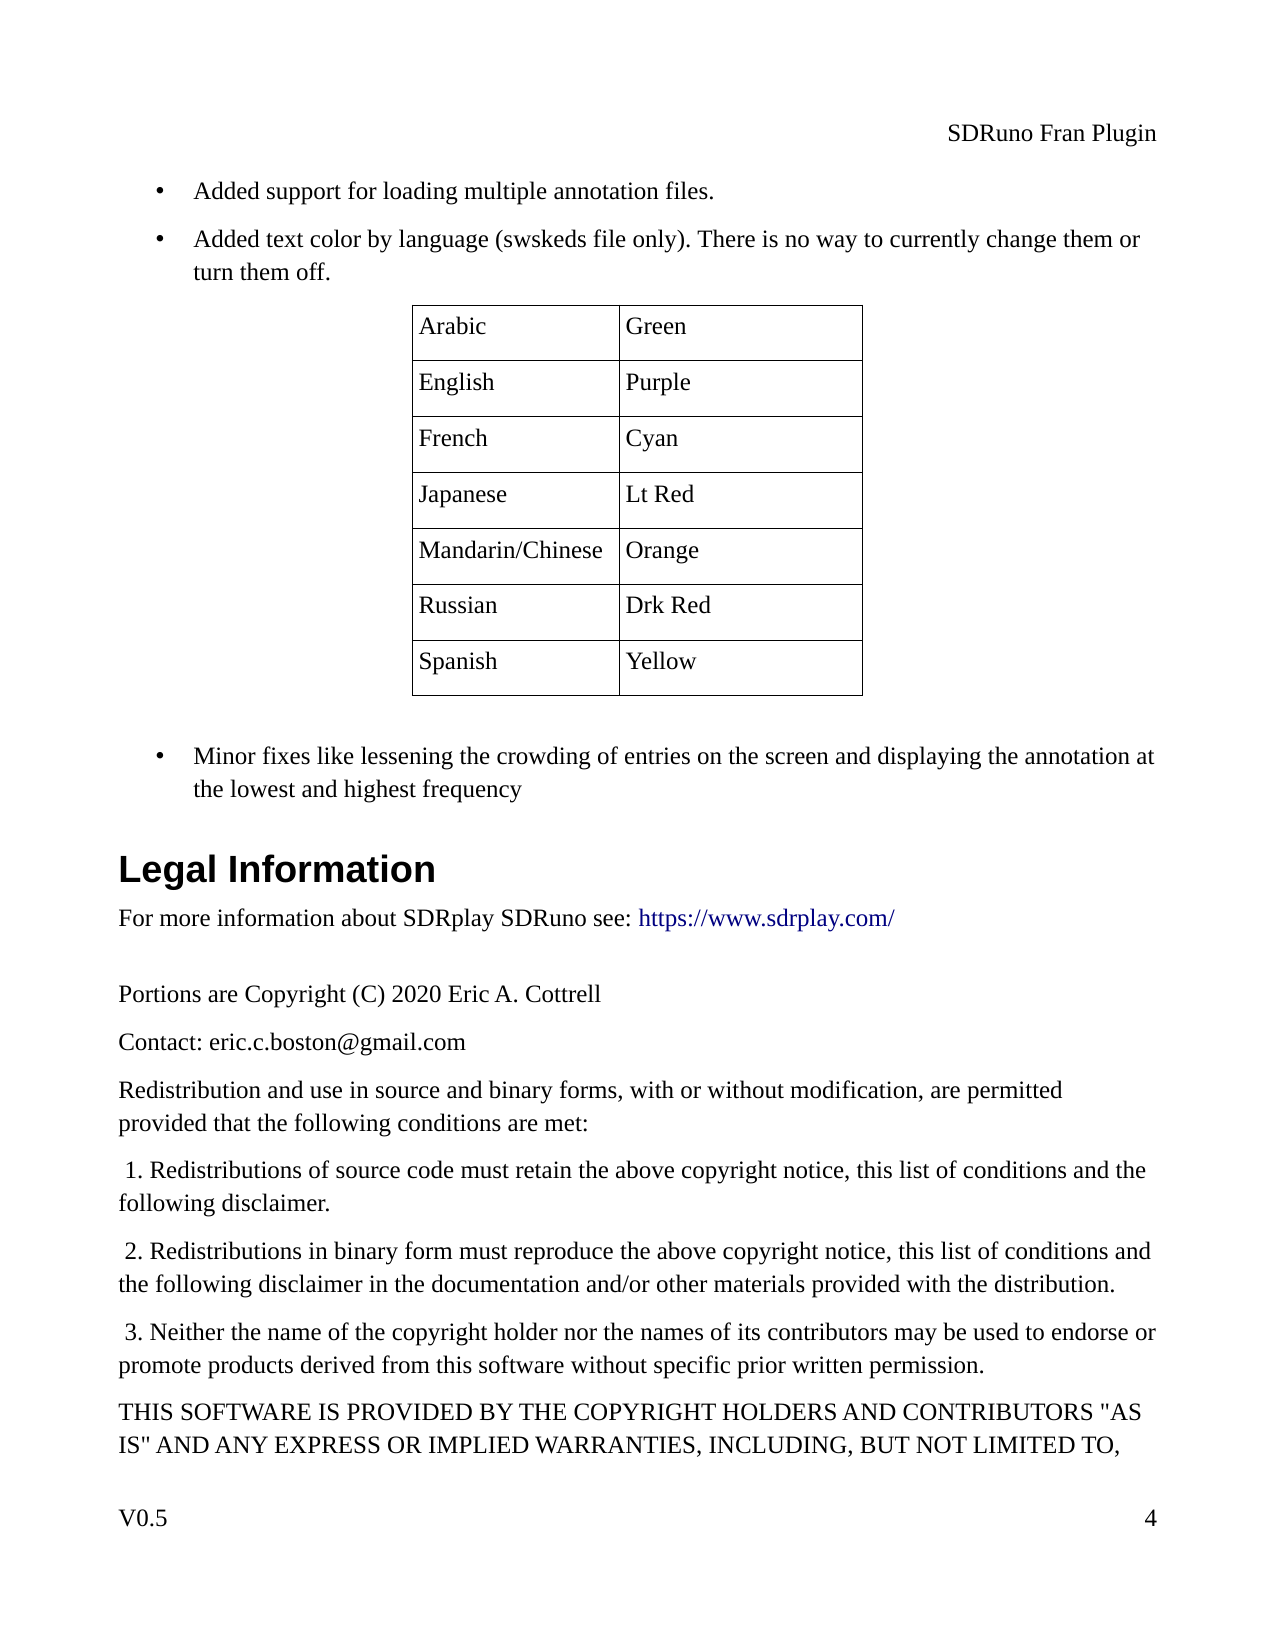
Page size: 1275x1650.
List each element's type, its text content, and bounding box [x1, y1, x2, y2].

list Added text color by language (swskeds file only). There is no way to currently change them or turn them off. [156, 224, 1157, 286]
table_cell Orange [620, 529, 862, 584]
text 1. Redistributions of source code must retain the above copyright notice, this list of conditions and the following disclaimer. [118, 1155, 1157, 1217]
text 3. Neither the name of the copyright holder nor the names of its contributors may be used to endorse or promote products derived from this software without specific prior written permission. [118, 1317, 1157, 1378]
table_cell Japanese [413, 473, 619, 528]
text Portions are Copyright (C) 2020 Eric A. Cottrell [118, 979, 1157, 1008]
table_cell Purple [620, 361, 862, 416]
subtitle Legal Information [118, 847, 1157, 891]
table_cell Cyan [620, 417, 862, 472]
table_cell Russian [413, 585, 619, 639]
table_cell French [413, 417, 619, 472]
table_cell Yellow [620, 641, 862, 695]
text Redistribution and use in source and binary forms, with or without modification, are permitted provided that the following conditions are met: [118, 1075, 1157, 1137]
table_cell English [413, 361, 619, 416]
list Added support for loading multiple annotation files. [156, 176, 1157, 205]
table_header Arabic [413, 306, 619, 360]
list Minor fixes like lessening the crowding of entries on the screen and displaying the annotation at the lowest and highest frequency [156, 741, 1157, 803]
table_header Green [620, 306, 862, 360]
text Contact: eric.c.boston@gmail.com [118, 1027, 1157, 1056]
text 2. Redistributions in binary form must reproduce the above copyright notice, this list of conditions and the following disclaimer in the documentation and/or other materials provided with the distribution. [118, 1236, 1157, 1298]
table_cell Drk Red [620, 585, 862, 639]
text For more information about SDRplay SDRuno see: https://www.sdrplay.com/ [118, 903, 1157, 932]
table_cell Mandarin/Chinese [413, 529, 619, 584]
table_cell Lt Red [620, 473, 862, 528]
table_cell Spanish [413, 641, 619, 695]
text THIS SOFTWARE IS PROVIDED BY THE COPYRIGHT HOLDERS AND CONTRIBUTORS "AS IS" AND ANY EXPRESS OR IMPLIED WARRANTIES, INCLUDING, BUT NOT LIMITED TO, [118, 1397, 1157, 1459]
